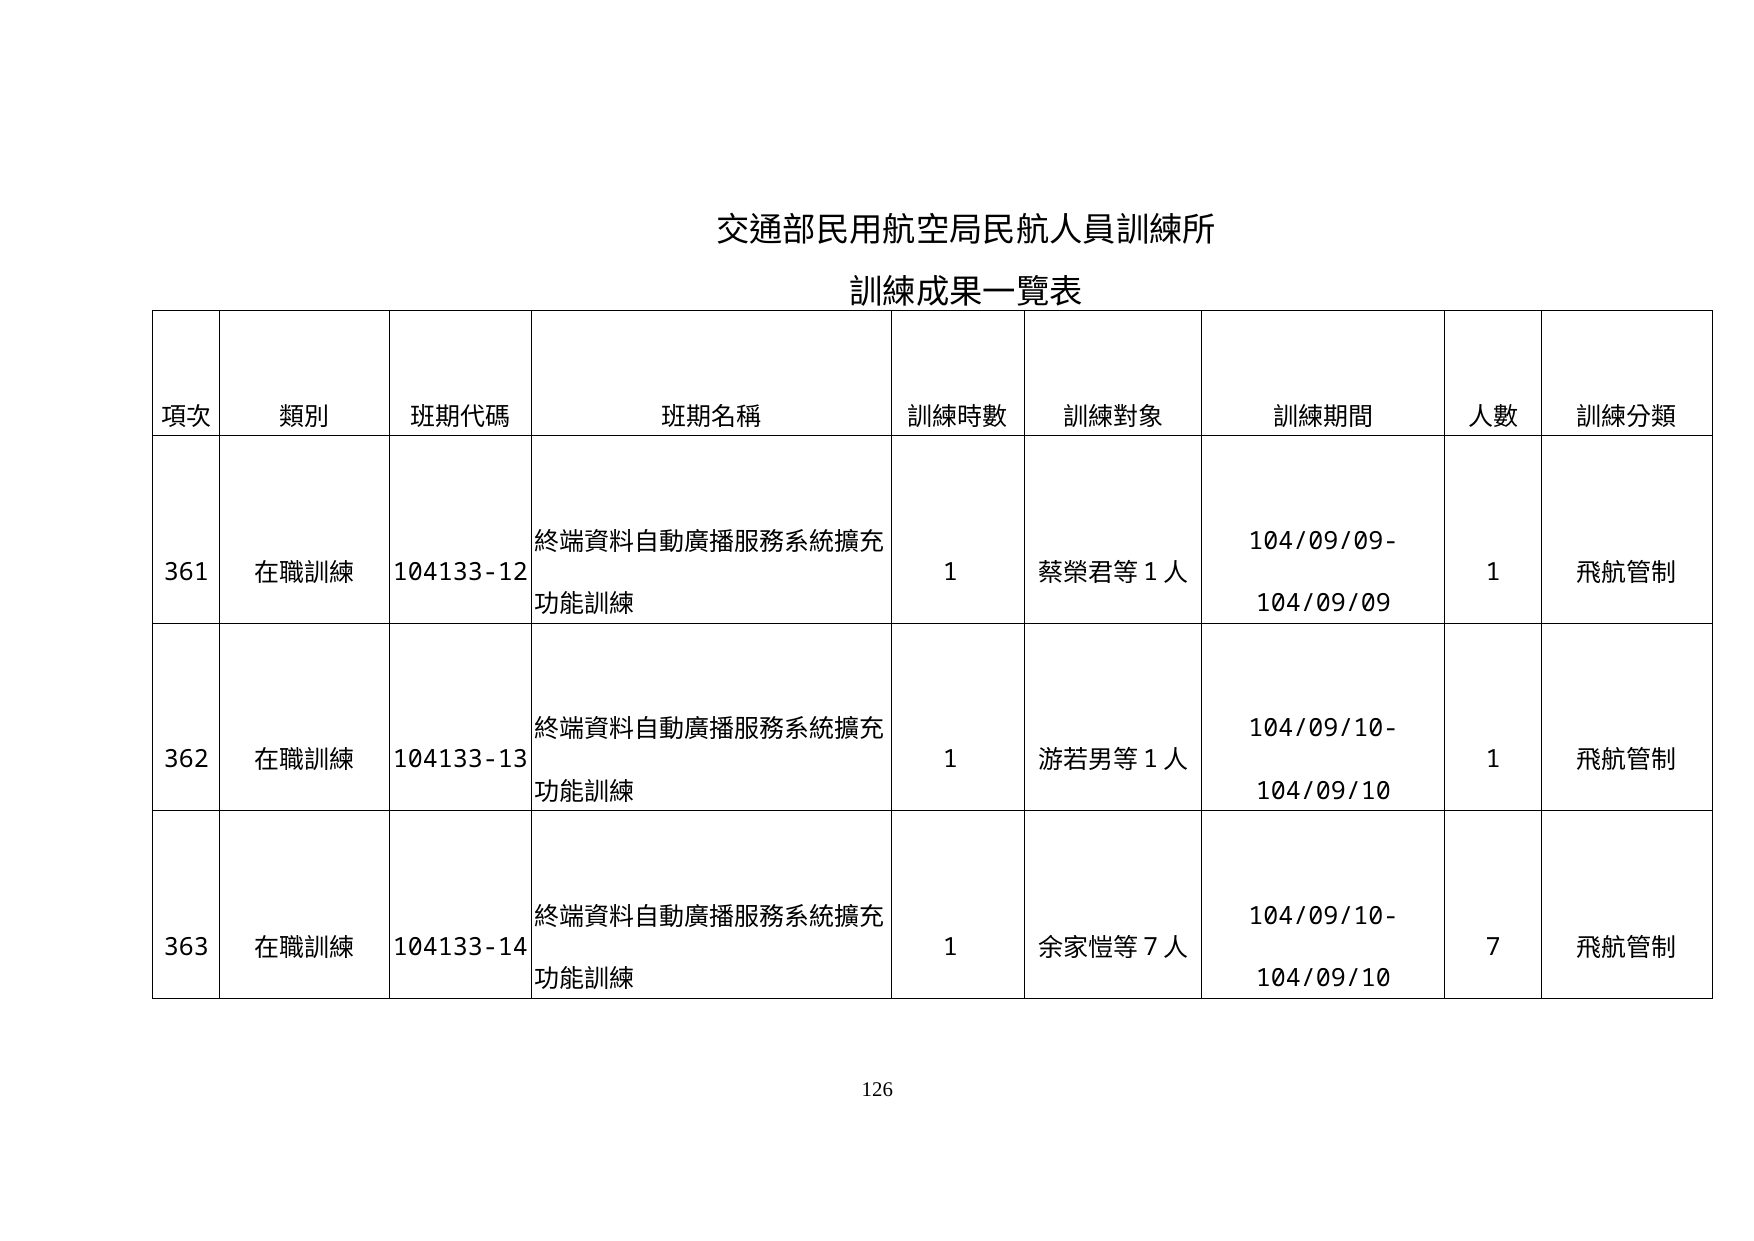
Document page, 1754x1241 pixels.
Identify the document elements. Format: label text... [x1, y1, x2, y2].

table_cell 游若男等1人 [1025, 624, 1201, 810]
table_cell 1 [892, 436, 1024, 623]
table_cell 訓練期間 [1202, 311, 1444, 435]
table_cell 余家愷等7人 [1025, 811, 1201, 998]
table_cell 飛航管制 [1542, 436, 1712, 623]
table_cell 類別 [220, 311, 389, 435]
table_cell 104133-14 [390, 811, 531, 998]
table_cell 訓練對象 [1025, 311, 1201, 435]
table_cell 104/09/09-104/09/09 [1202, 436, 1444, 623]
table_cell 104133-12 [390, 436, 531, 623]
table_cell 在職訓練 [220, 436, 389, 623]
table_cell 飛航管制 [1542, 811, 1712, 998]
table_cell 在職訓練 [220, 624, 389, 810]
table_cell 班期代碼 [390, 311, 531, 435]
table_cell 361 [153, 436, 219, 623]
table_cell 訓練成果一覽表 [220, 248, 1712, 310]
table_cell 終端資料自動廣播服務系統擴充功能訓練 [532, 624, 891, 810]
table_cell 1 [892, 811, 1024, 998]
table_cell [153, 248, 219, 310]
table_cell 362 [153, 624, 219, 810]
table_cell 終端資料自動廣播服務系統擴充功能訓練 [532, 811, 891, 998]
table_cell 在職訓練 [220, 811, 389, 998]
table_cell 飛航管制 [1542, 624, 1712, 810]
table_cell 363 [153, 811, 219, 998]
table_cell 104133-13 [390, 624, 531, 810]
table_cell 104/09/10-104/09/10 [1202, 811, 1444, 998]
table_cell 終端資料自動廣播服務系統擴充功能訓練 [532, 436, 891, 623]
table_cell 班期名稱 [532, 311, 891, 435]
table_cell 104/09/10-104/09/10 [1202, 624, 1444, 810]
table_cell 蔡榮君等1人 [1025, 436, 1201, 623]
table_cell 1 [1445, 436, 1541, 623]
table_cell 人數 [1445, 311, 1541, 435]
table_cell 項次 [153, 311, 219, 435]
table_cell 1 [1445, 624, 1541, 810]
table_cell 訓練分類 [1542, 311, 1712, 435]
table_header 交通部民用航空局民航人員訓練所 [220, 185, 1712, 248]
table_cell 1 [892, 624, 1024, 810]
table_header [153, 185, 219, 248]
table_cell 7 [1445, 811, 1541, 998]
table_cell 訓練時數 [892, 311, 1024, 435]
